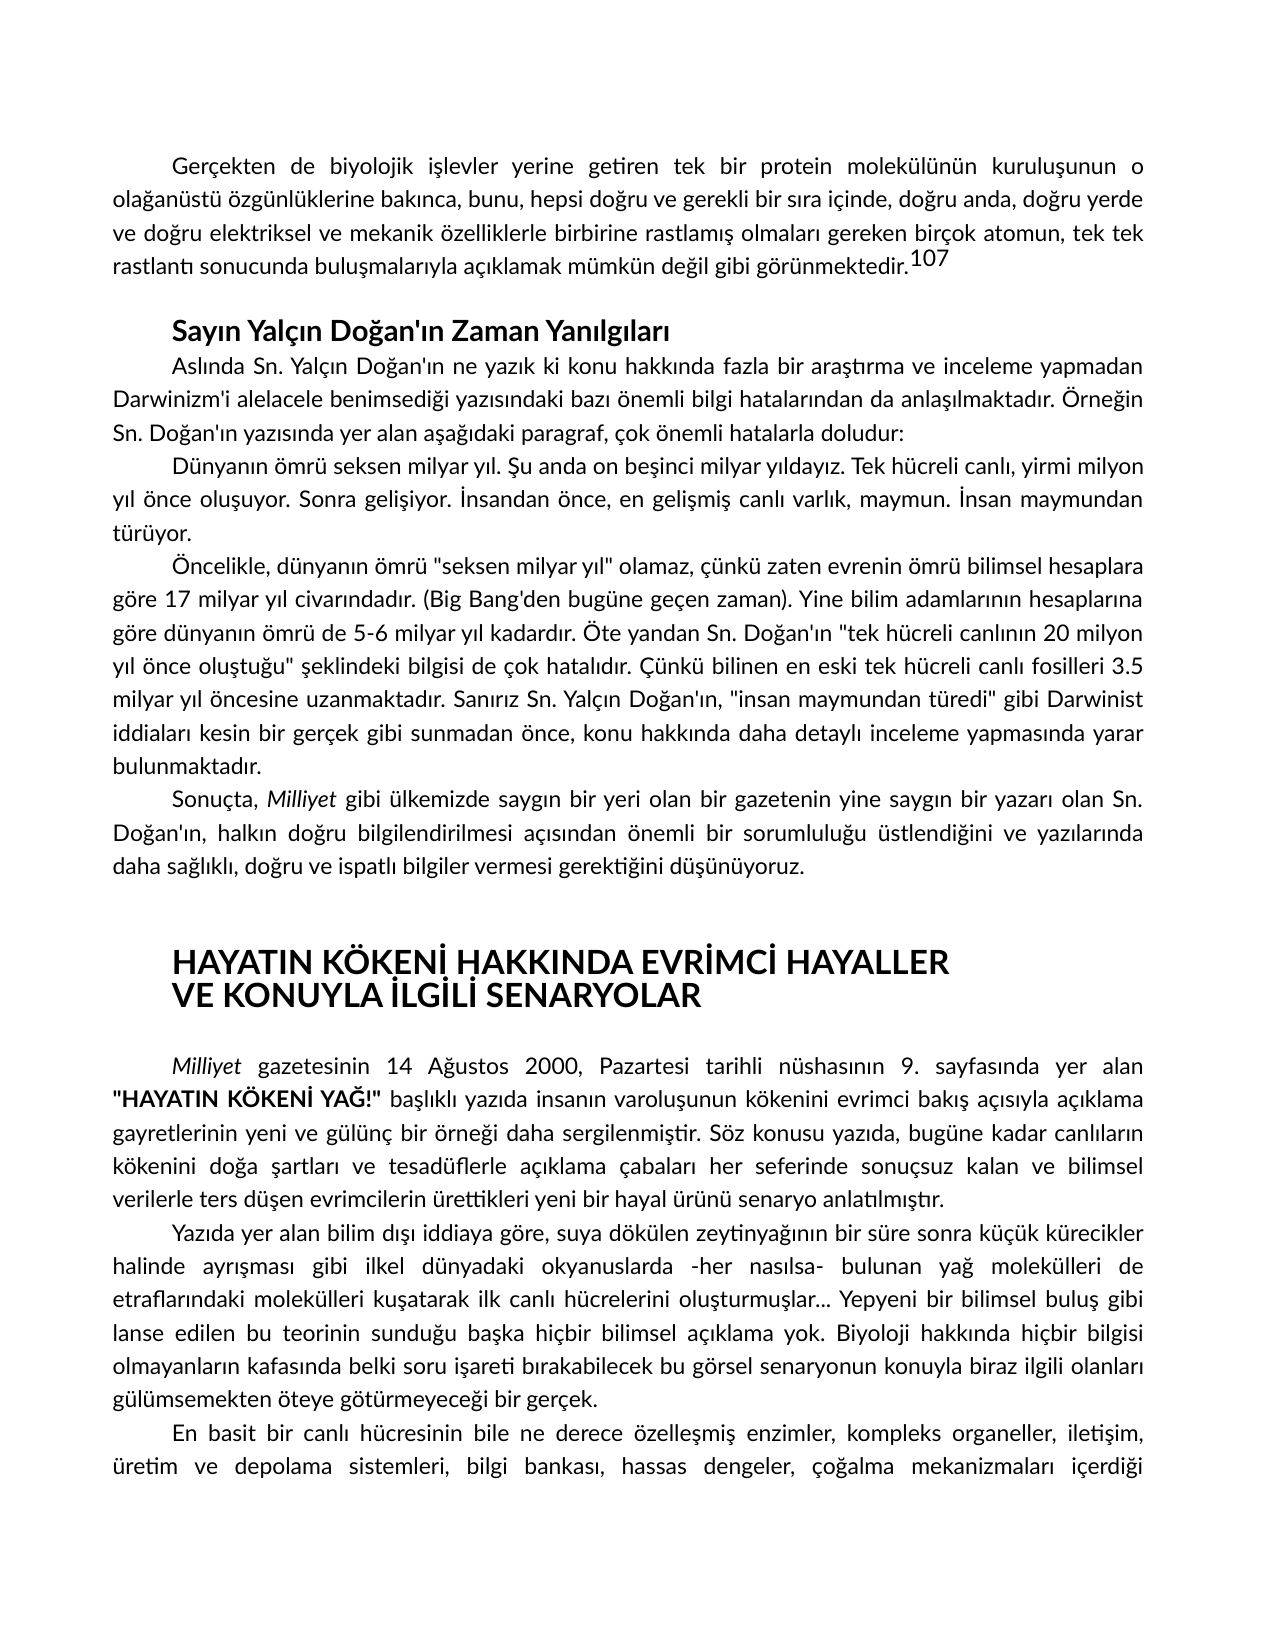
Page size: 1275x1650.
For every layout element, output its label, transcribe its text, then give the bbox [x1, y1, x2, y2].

text Öncelikle, dünyanın ömrü "seksen milyar yıl" olamaz, çünkü zaten evrenin ömrü bilimsel hesaplara göre 17 milyar yıl civarındadır. (Big Bang'den bugüne geçen zaman). Yine bilim adamlarının hesaplarına göre dünyanın ömrü de 5-6 milyar yıl kadardır. Öte yandan Sn. Doğan'ın "tek hücreli canlının 20 milyon yıl önce oluştuğu" şeklindeki bilgisi de çok hatalıdır. Çünkü bilinen en eski tek hücreli canlı fosilleri 3.5 milyar yıl öncesine uzanmaktadır. Sanırız Sn. Yalçın Doğan'ın, "insan maymundan türedi" gibi Darwinist iddiaları kesin bir gerçek gibi sunmadan önce, konu hakkında daha detaylı inceleme yapmasında yarar bulunmaktadır. [112, 548, 1145, 781]
text HAYATIN KÖKENİ HAKKINDA EVRİMCİ HAYALLER [112, 948, 1145, 981]
text Milliyet gazetesinin 14 Ağustos 2000, Pazartesi tarihli nüshasının 9. sayfasında yer alan "HAYATIN KÖKENİ YAĞ!" başlıklı yazıda insanın varoluşunun kökenini evrimci bakış açısıyla açıklama gayretlerinin yeni ve gülünç bir örneği daha sergilenmiştir. Söz konusu yazıda, bugüne kadar canlıların kökenini doğa şartları ve tesadüflerle açıklama çabaları her seferinde sonuçsuz kalan ve bilimsel verilerle ters düşen evrimcilerin ürettikleri yeni bir hayal ürünü senaryo anlatılmıştır. [112, 1048, 1145, 1214]
text Gerçekten de biyolojik işlevler yerine getiren tek bir protein molekülünün kuruluşunun o olağanüstü özgünlüklerine bakınca, bunu, hepsi doğru ve gerekli bir sıra içinde, doğru anda, doğru yerde ve doğru elektriksel ve mekanik özelliklerle birbirine rastlamış olmaları gereken birçok atomun, tek tek rastlantı sonucunda buluşmalarıyla açıklamak mümkün değil gibi görünmektedir.107 [112, 148, 1145, 281]
text En basit bir canlı hücresinin bile ne derece özelleşmiş enzimler, kompleks organeller, iletişim, üretim ve depolama sistemleri, bilgi bankası, hassas dengeler, çoğalma mekanizmaları içerdiği [112, 1414, 1145, 1481]
text Sayın Yalçın Doğan'ın Zaman Yanılgıları [112, 314, 1145, 348]
text Yazıda yer alan bilim dışı iddiaya göre, suya dökülen zeytinyağının bir süre sonra küçük kürecikler halinde ayrışması gibi ilkel dünyadaki okyanuslarda -her nasılsa- bulunan yağ molekülleri de etraflarındaki molekülleri kuşatarak ilk canlı hücrelerini oluşturmuşlar... Yepyeni bir bilimsel buluş gibi lanse edilen bu teorinin sunduğu başka hiçbir bilimsel açıklama yok. Biyoloji hakkında hiçbir bilgisi olmayanların kafasında belki soru işareti bırakabilecek bu görsel senaryonun konuyla biraz ilgili olanları gülümsemekten öteye götürmeyeceği bir gerçek. [112, 1214, 1145, 1414]
text Sonuçta, Milliyet gibi ülkemizde saygın bir yeri olan bir gazetenin yine saygın bir yazarı olan Sn. Doğan'ın, halkın doğru bilgilendirilmesi açısından önemli bir sorumluluğu üstlendiğini ve yazılarında daha sağlıklı, doğru ve ispatlı bilgiler vermesi gerektiğini düşünüyoruz. [112, 781, 1145, 881]
text Dünyanın ömrü seksen milyar yıl. Şu anda on beşinci milyar yıldayız. Tek hücreli canlı, yirmi milyon yıl önce oluşuyor. Sonra gelişiyor. İnsandan önce, en gelişmiş canlı varlık, maymun. İnsan maymundan türüyor. [112, 448, 1145, 548]
text VE KONUYLA İLGİLİ SENARYOLAR [112, 981, 1145, 1014]
text Aslında Sn. Yalçın Doğan'ın ne yazık ki konu hakkında fazla bir araştırma ve inceleme yapmadan Darwinizm'i alelacele benimsediği yazısındaki bazı önemli bilgi hatalarından da anlaşılmaktadır. Örneğin Sn. Doğan'ın yazısında yer alan aşağıdaki paragraf, çok önemli hatalarla doludur: [112, 348, 1145, 448]
